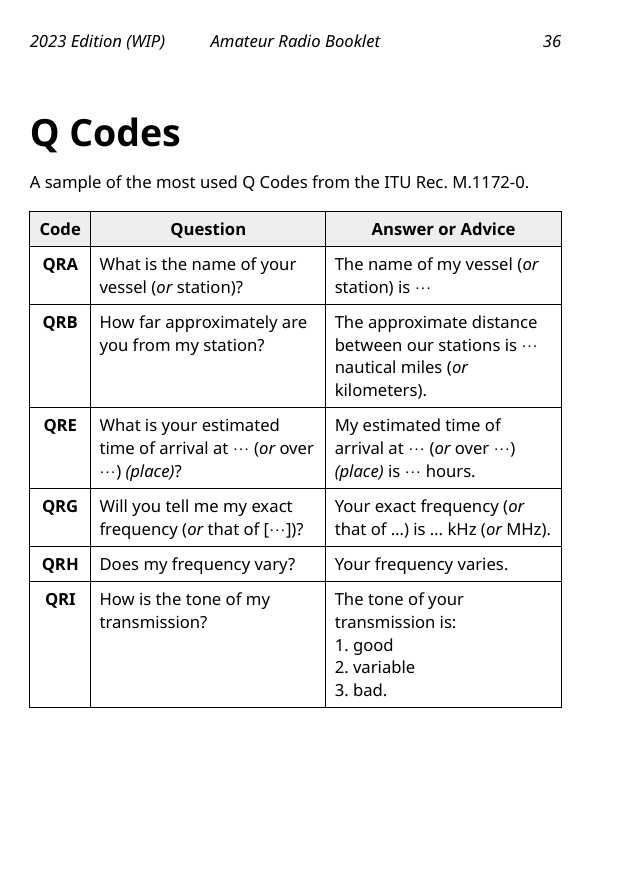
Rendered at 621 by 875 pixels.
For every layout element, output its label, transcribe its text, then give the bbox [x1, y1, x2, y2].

table_cell QRA [30, 247, 90, 304]
text A sample of the most used Q Codes from the ITU Rec. M.1172-0. [29, 170, 561, 193]
table_cell The name of my vessel (or station) is  [326, 247, 561, 304]
table_cell Will you tell me my exact frequency (or that of [])? [91, 489, 325, 546]
table_cell The tone of your transmission is: 1. good 2. variable 3. bad. [326, 582, 561, 707]
table_cell How is the tone of my transmission? [91, 582, 325, 707]
table_header Question [91, 212, 325, 246]
table_cell QRH [30, 547, 90, 581]
table_cell My estimated time of arrival at  (or over ) (place) is  hours. [326, 408, 561, 488]
table_cell QRI [30, 582, 90, 707]
table_cell The approximate distance between our stations is  nautical miles (or kilometers). [326, 305, 561, 407]
subtitle Q Codes [29, 107, 561, 158]
table_header Code [30, 212, 90, 246]
table_cell QRB [30, 305, 90, 407]
table_cell Does my frequency vary? [91, 547, 325, 581]
table_cell QRG [30, 489, 90, 546]
table_cell Your frequency varies. [326, 547, 561, 581]
table_cell What is your estimated time of arrival at  (or over ) (place)? [91, 408, 325, 488]
table_cell Your exact frequency (or that of …) is … kHz (or MHz). [326, 489, 561, 546]
table_header Answer or Advice [326, 212, 561, 246]
table_cell What is the name of your vessel (or station)? [91, 247, 325, 304]
table_cell How far approximately are you from my station? [91, 305, 325, 407]
table_cell QRE [30, 408, 90, 488]
